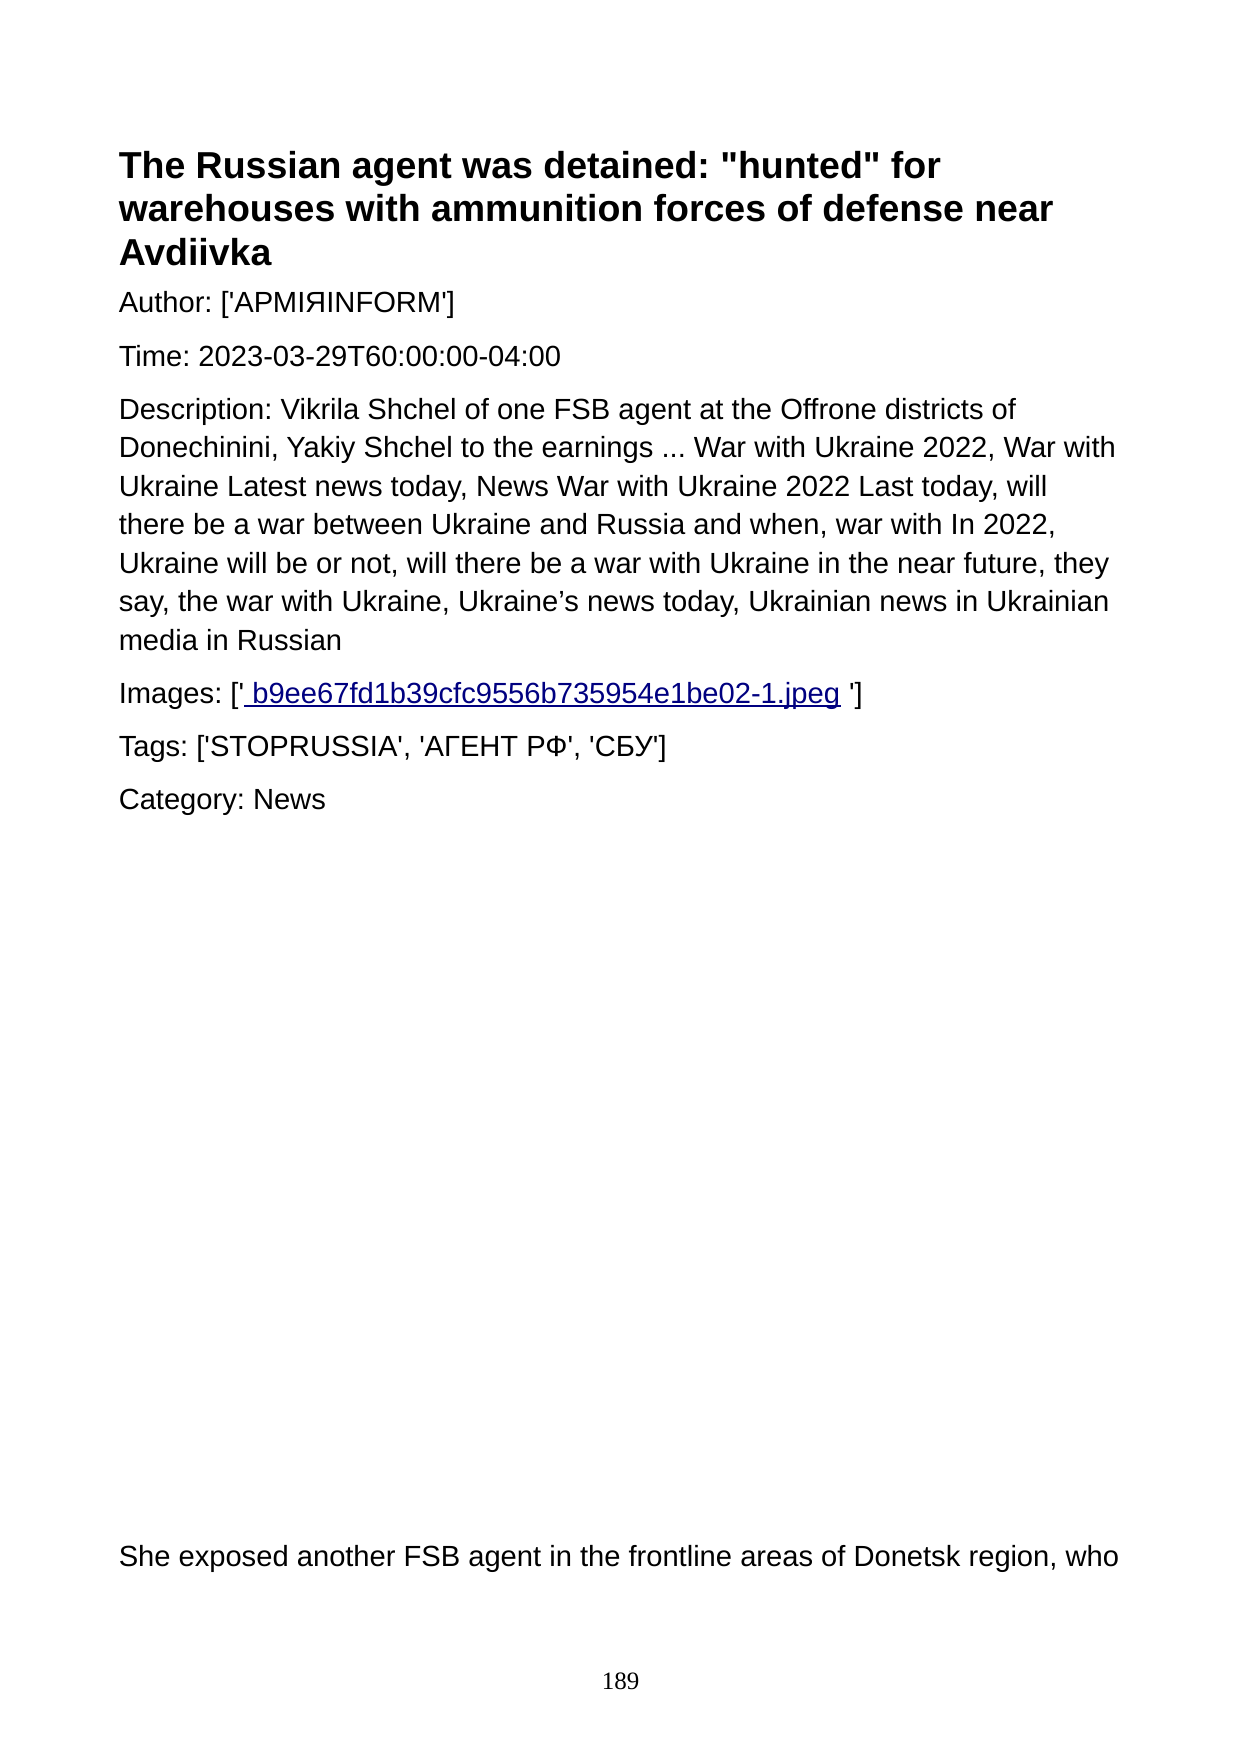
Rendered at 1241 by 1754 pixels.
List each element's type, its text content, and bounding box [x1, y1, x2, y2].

text Tags: ['STOPRUSSIA', 'АГЕНТ РФ', 'СБУ'] [118, 729, 1122, 763]
subtitle The Russian agent was detained: "hunted" for warehouses with ammunition forces of defense near Avdiivka [118, 143, 1122, 273]
text She exposed another FSB agent in the frontline areas of Donetsk region, who [118, 835, 1122, 1572]
text Category: News [118, 782, 1122, 816]
text Images: [' b9ee67fd1b39cfc9556b735954e1be02-1.jpeg '] [118, 676, 1122, 709]
text Description: Vikrila Shchel of one FSB agent at the Offrone districts of Donechinini, Yakiy Shchel to the earnings ... War with Ukraine 2022, War with Ukraine Latest news today, News War with Ukraine 2022 Last today, will there be a war between Ukraine and Russia and when, war with In 2022, Ukraine will be or not, will there be a war with Ukraine in the near future, they say, the war with Ukraine, Ukraine’s news today, Ukrainian news in Ukrainian media in Russian [118, 392, 1122, 656]
text Author: ['АРМІЯINFORM'] [118, 285, 1122, 319]
text Time: 2023-03-29T60:00:00-04:00 [118, 338, 1122, 372]
